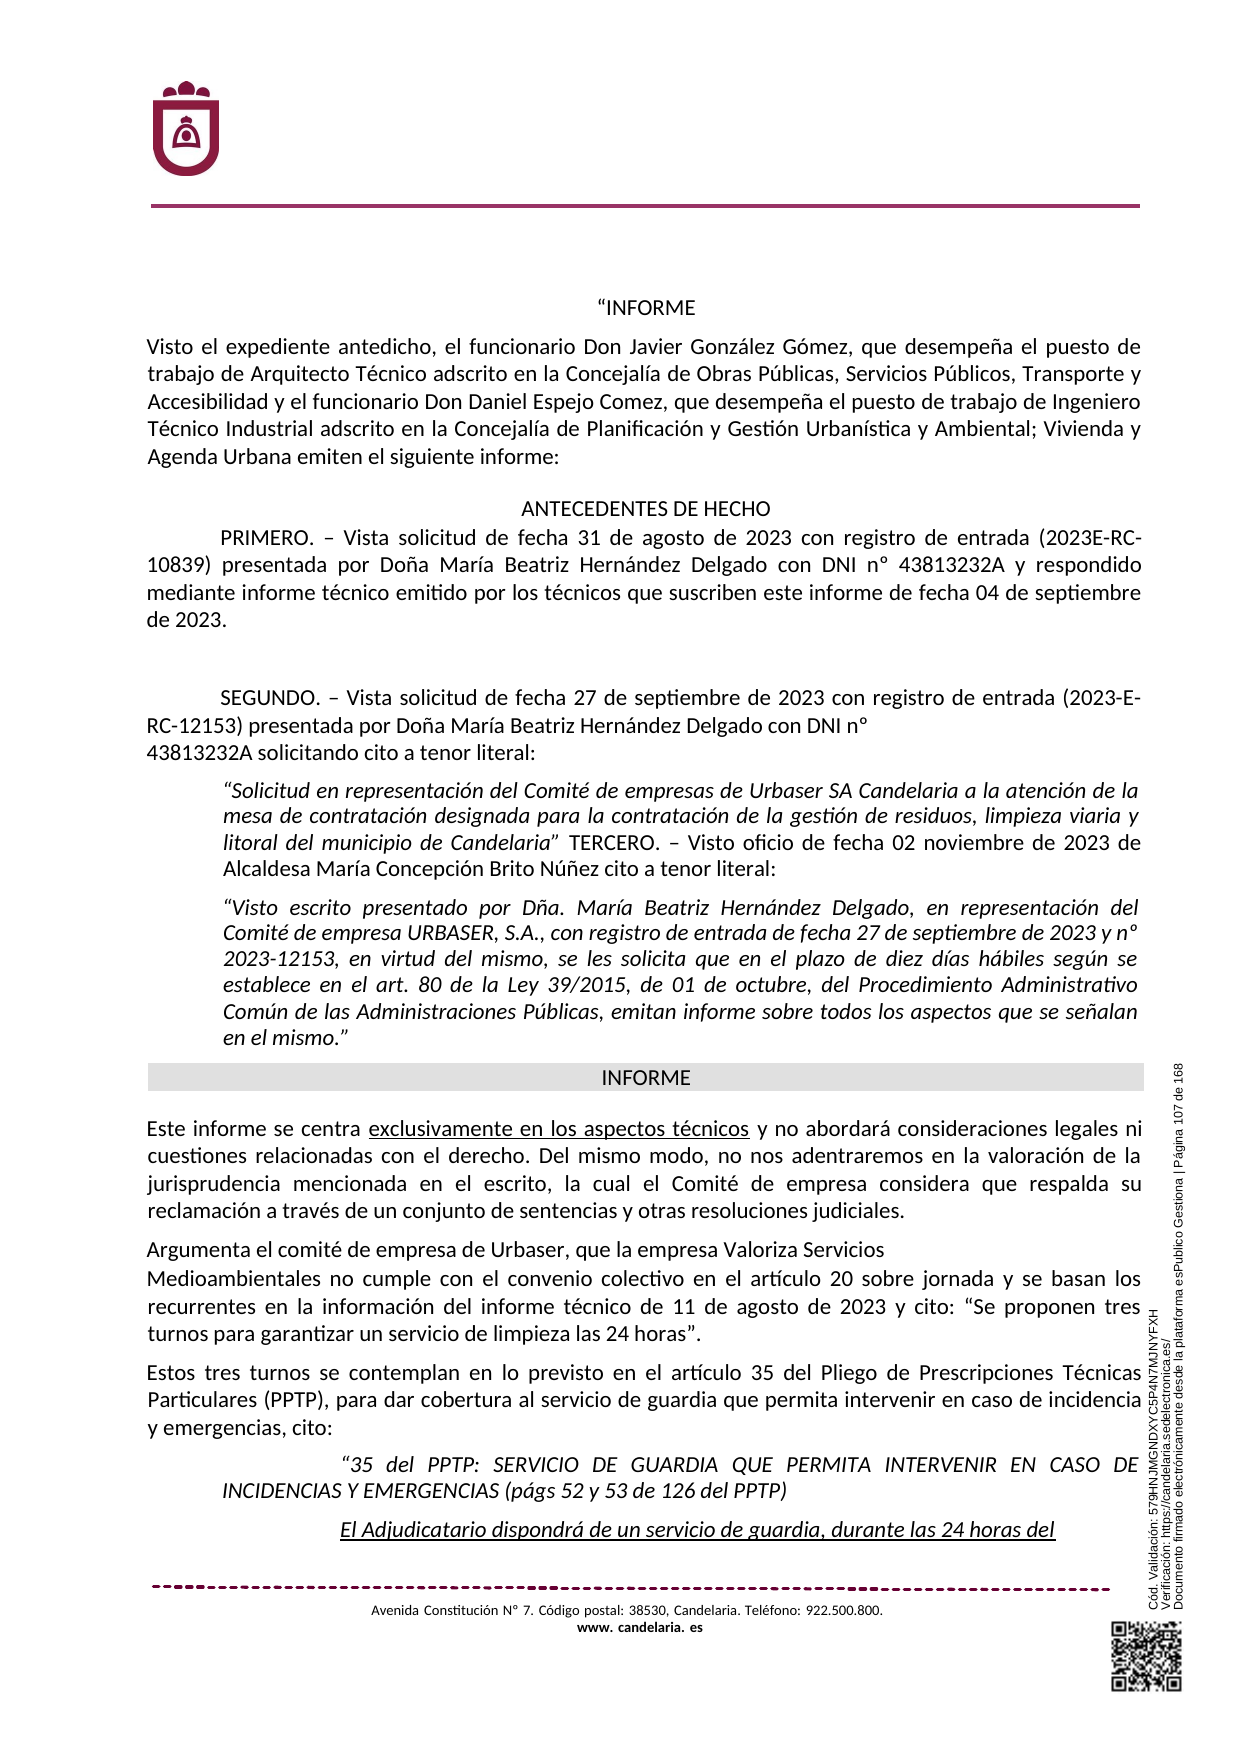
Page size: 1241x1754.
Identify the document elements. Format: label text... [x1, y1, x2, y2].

text SEGUNDO. – Vista solicitud de fecha 27 de septiembre de 2023 con registro de entrada (2023-E-RC-12153) presentada por Doña María Beatriz Hernández Delgado con DNI nº [146, 684, 1144, 739]
text 43813232A solicitando cito a tenor literal: [146, 739, 1144, 766]
text “Solicitud en representación del Comité de empresas de Urbaser SA Candelaria a la atención de la mesa de contratación designada para la contratación de la gestión de residuos, limpieza viaria y litoral del municipio de Candelaria” TERCERO. – Visto oficio de fecha 02 noviembre de 2023 de Alcaldesa María Concepción Brito Núñez cito a tenor literal: [222, 777, 1142, 882]
text Argumenta el comité de empresa de Urbaser, que la empresa Valoriza Servicios [146, 1235, 1144, 1263]
text INFORME [148, 1063, 1144, 1091]
table_header ANTECEDENTES DE HECHO [148, 493, 1144, 524]
text Este informe se centra exclusivamente en los aspectos técnicos y no abordará consideraciones legales ni cuestiones relacionadas con el derecho. Del mismo modo, no nos adentraremos en la valoración de la jurisprudencia mencionada en el escrito, la cual el Comité de empresa considera que respalda su reclamación a través de un conjunto de sentencias y otras resoluciones judiciales. [146, 1114, 1144, 1224]
text PRIMERO. – Vista solicitud de fecha 31 de agosto de 2023 con registro de entrada (2023E-RC-10839) presentada por Doña María Beatriz Hernández Delgado con DNI nº 43813232A y respondido mediante informe técnico emitido por los técnicos que suscriben este informe de fecha 04 de septiembre de 2023. [146, 524, 1144, 634]
text El Adjudicatario dispondrá de un servicio de guardia, durante las 24 horas del [340, 1516, 1142, 1543]
text Medioambientales no cumple con el convenio colectivo en el artículo 20 sobre jornada y se basan los recurrentes en la información del informe técnico de 11 de agosto de 2023 y cito: “Se proponen tres turnos para garantizar un servicio de limpieza las 24 horas”. [146, 1265, 1144, 1347]
text “INFORME [176, 293, 1116, 321]
text Visto el expediente antedicho, el funcionario Don Javier González Gómez, que desempeña el puesto de trabajo de Arquitecto Técnico adscrito en la Concejalía de Obras Públicas, Servicios Públicos, Transporte y Accesibilidad y el funcionario Don Daniel Espejo Comez, que desempeña el puesto de trabajo de Ingeniero Técnico Industrial adscrito en la Concejalía de Planificación y Gestión Urbanística y Ambiental; Vivienda y Agenda Urbana emiten el siguiente informe: [146, 332, 1144, 470]
text “35 del PPTP: SERVICIO DE GUARDIA QUE PERMITA INTERVENIR EN CASO DE INCIDENCIAS Y EMERGENCIAS (págs 52 y 53 de 126 del PPTP) [222, 1452, 1142, 1504]
text Estos tres turnos se contemplan en lo previsto en el artículo 35 del Pliego de Prescripciones Técnicas Particulares (PPTP), para dar cobertura al servicio de guardia que permita intervenir en caso de incidencia y emergencias, cito: [146, 1358, 1144, 1441]
text “Visto escrito presentado por Dña. María Beatriz Hernández Delgado, en representación del Comité de empresa URBASER, S.A., con registro de entrada de fecha 27 de septiembre de 2023 y nº 2023-12153, en virtud del mismo, se les solicita que en el plazo de diez días hábiles según se establece en el art. 80 de la Ley 39/2015, de 01 de octubre, del Procedimiento Administrativo Común de las Administraciones Públicas, emitan informe sobre todos los aspectos que se señalan en el mismo.” [222, 894, 1142, 1051]
